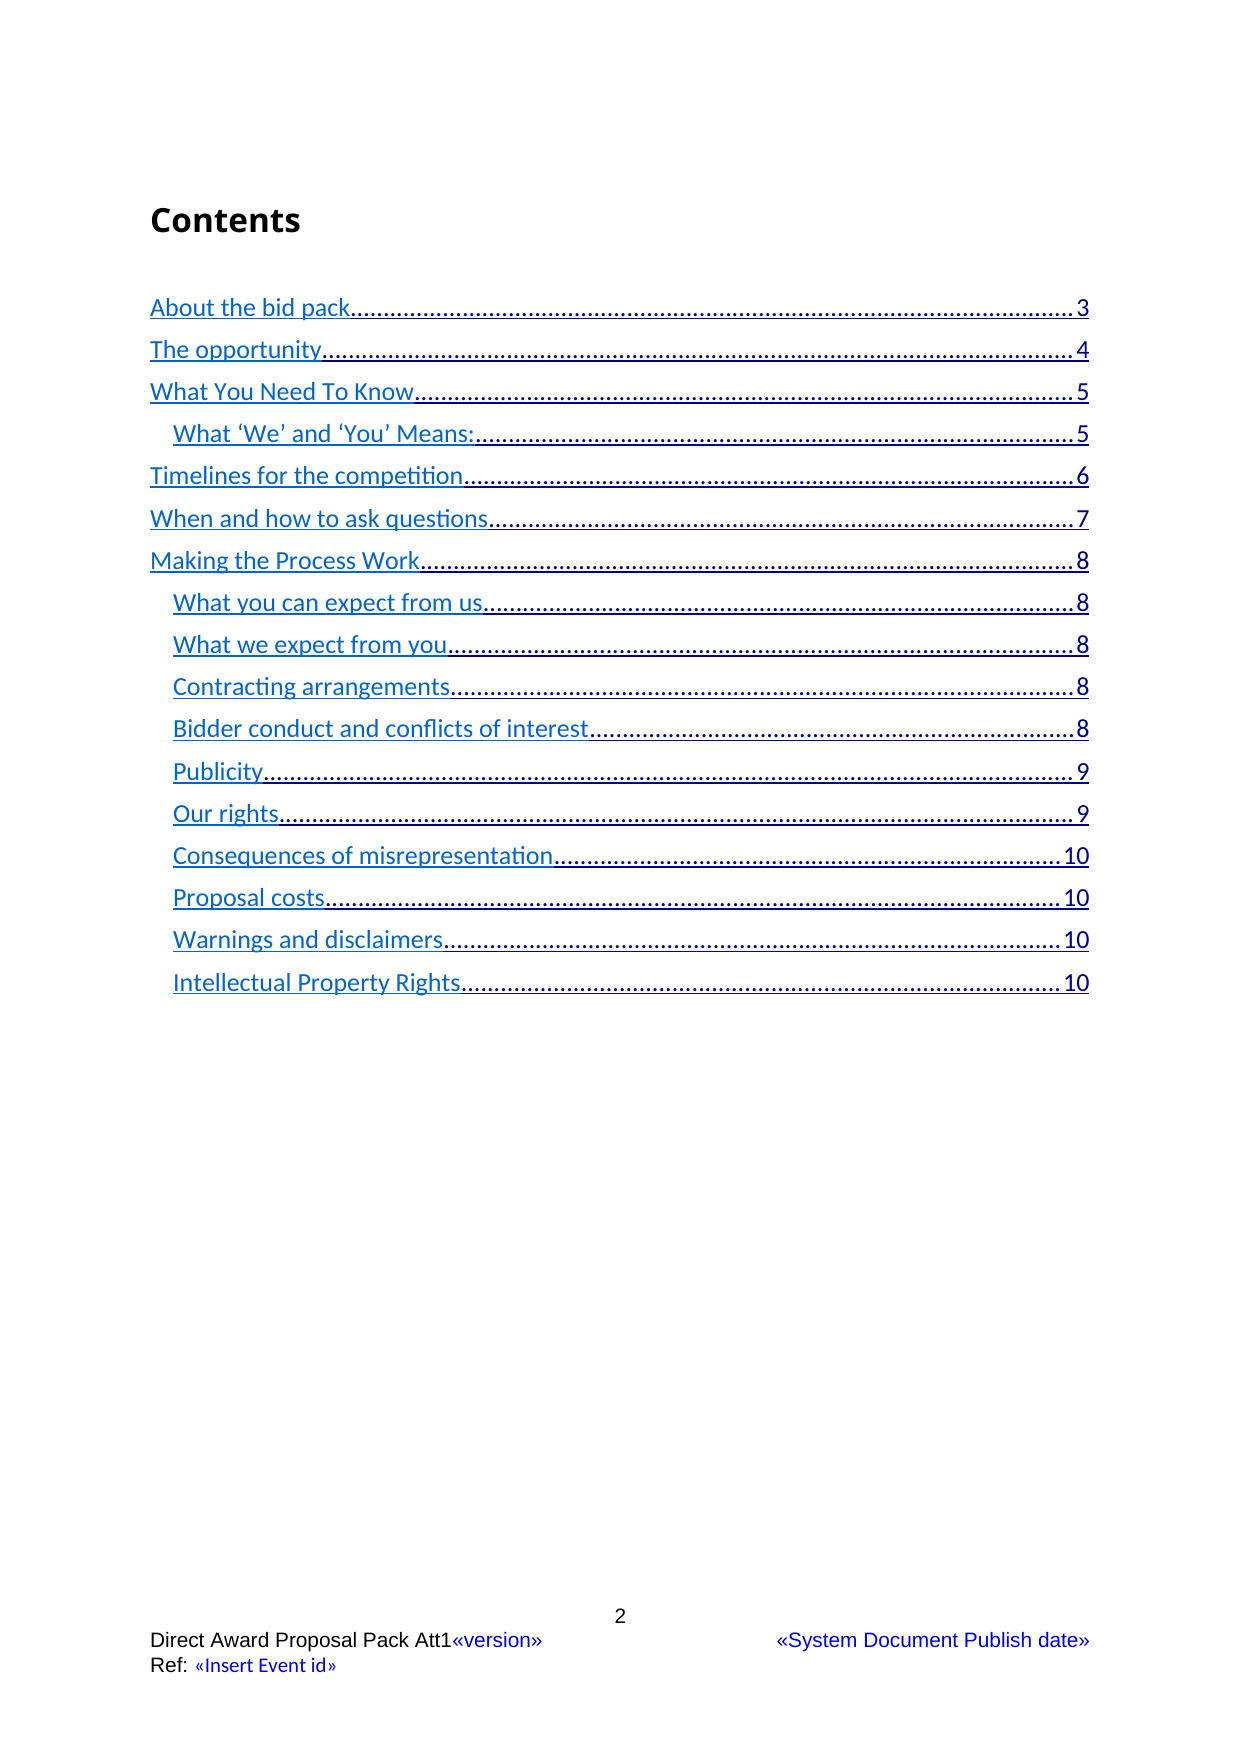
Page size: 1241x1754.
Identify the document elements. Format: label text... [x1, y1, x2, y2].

text Timelines for the competition 6 [150, 459, 1090, 491]
text Bidder conduct and conflicts of interest 8 [173, 713, 1090, 744]
text What we expect from you 8 [173, 628, 1090, 660]
text What ‘We’ and ‘You’ Means: 5 [173, 417, 1090, 449]
text Intellectual Property Rights 10 [173, 966, 1090, 997]
text What You Need To Know 5 [150, 375, 1090, 407]
text Contracting arrangements 8 [173, 670, 1090, 702]
text About the bid pack 3 [150, 291, 1090, 322]
text Warnings and disclaimers 10 [173, 923, 1090, 955]
text When and how to ask questions 7 [150, 502, 1090, 533]
text What you can expect from us 8 [173, 586, 1090, 618]
text Consequences of misrepresentation 10 [173, 839, 1090, 871]
text Proposal costs 10 [173, 881, 1090, 913]
text Our rights 9 [173, 797, 1090, 829]
text The opportunity 4 [150, 333, 1090, 365]
text Publicity 9 [173, 755, 1090, 787]
text Making the Process Work 8 [150, 544, 1090, 576]
subtitle Contents [150, 197, 1090, 242]
